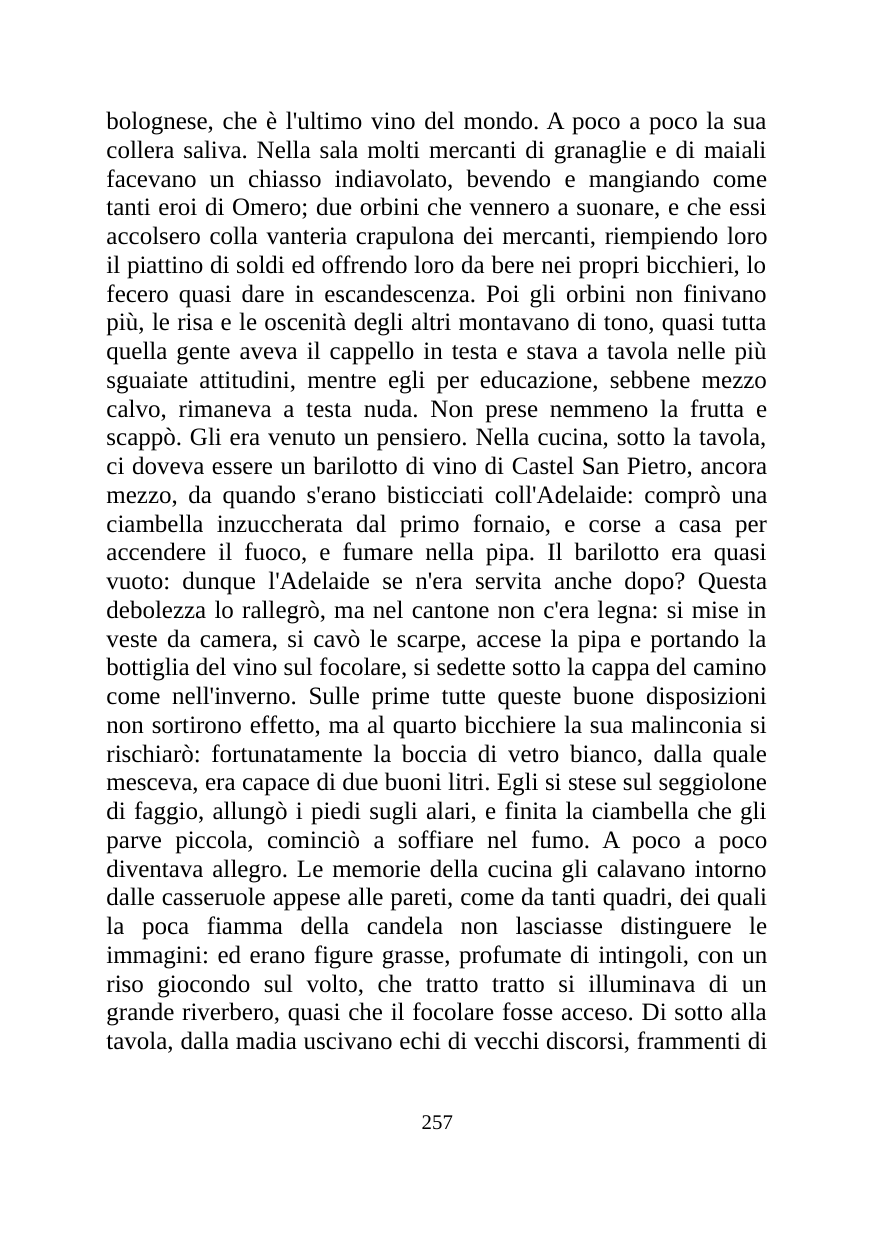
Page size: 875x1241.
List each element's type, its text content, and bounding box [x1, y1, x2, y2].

text bolognese, che è l'ultimo vino del mondo. A poco a poco la sua collera saliva. Nella sala molti mercanti di granaglie e di maiali facevano un chiasso indiavolato, bevendo e mangiando come tanti eroi di Omero; due orbini che vennero a suonare, e che essi accolsero colla vanteria crapulona dei mercanti, riempiendo loro il piattino di soldi ed offrendo loro da bere nei propri bicchieri, lo fecero quasi dare in escandescenza. Poi gli orbini non finivano più, le risa e le oscenità degli altri montavano di tono, quasi tutta quella gente aveva il cappello in testa e stava a tavola nelle più sguaiate attitudini, mentre egli per educazione, sebbene mezzo calvo, rimaneva a testa nuda. Non prese nemmeno la frutta e scappò. Gli era venuto un pensiero. Nella cucina, sotto la tavola, ci doveva essere un barilotto di vino di Castel San Pietro, ancora mezzo, da quando s'erano bisticciati coll'Adelaide: comprò una ciambella inzuccherata dal primo fornaio, e corse a casa per accendere il fuoco, e fumare nella pipa. Il barilotto era quasi vuoto: dunque l'Adelaide se n'era servita anche dopo? Questa debolezza lo rallegrò, ma nel cantone non c'era legna: si mise in veste da camera, si cavò le scarpe, accese la pipa e portando la bottiglia del vino sul focolare, si sedette sotto la cappa del camino come nell'inverno. Sulle prime tutte queste buone disposizioni non sortirono effetto, ma al quarto bicchiere la sua malinconia si rischiarò: fortunatamente la boccia di vetro bianco, dalla quale mesceva, era capace di due buoni litri. Egli si stese sul seggiolone di faggio, allungò i piedi sugli alari, e finita la ciambella che gli parve piccola, cominciò a soffiare nel fumo. A poco a poco diventava allegro. Le memorie della cucina gli calavano intorno dalle casseruole appese alle pareti, come da tanti quadri, dei quali la poca fiamma della candela non lasciasse distinguere le immagini: ed erano figure grasse, profumate di intingoli, con un riso giocondo sul volto, che tratto tratto si illuminava di un grande riverbero, quasi che il focolare fosse acceso. Di sotto alla tavola, dalla madia uscivano echi di vecchi discorsi, frammenti di [106, 106, 768, 1055]
